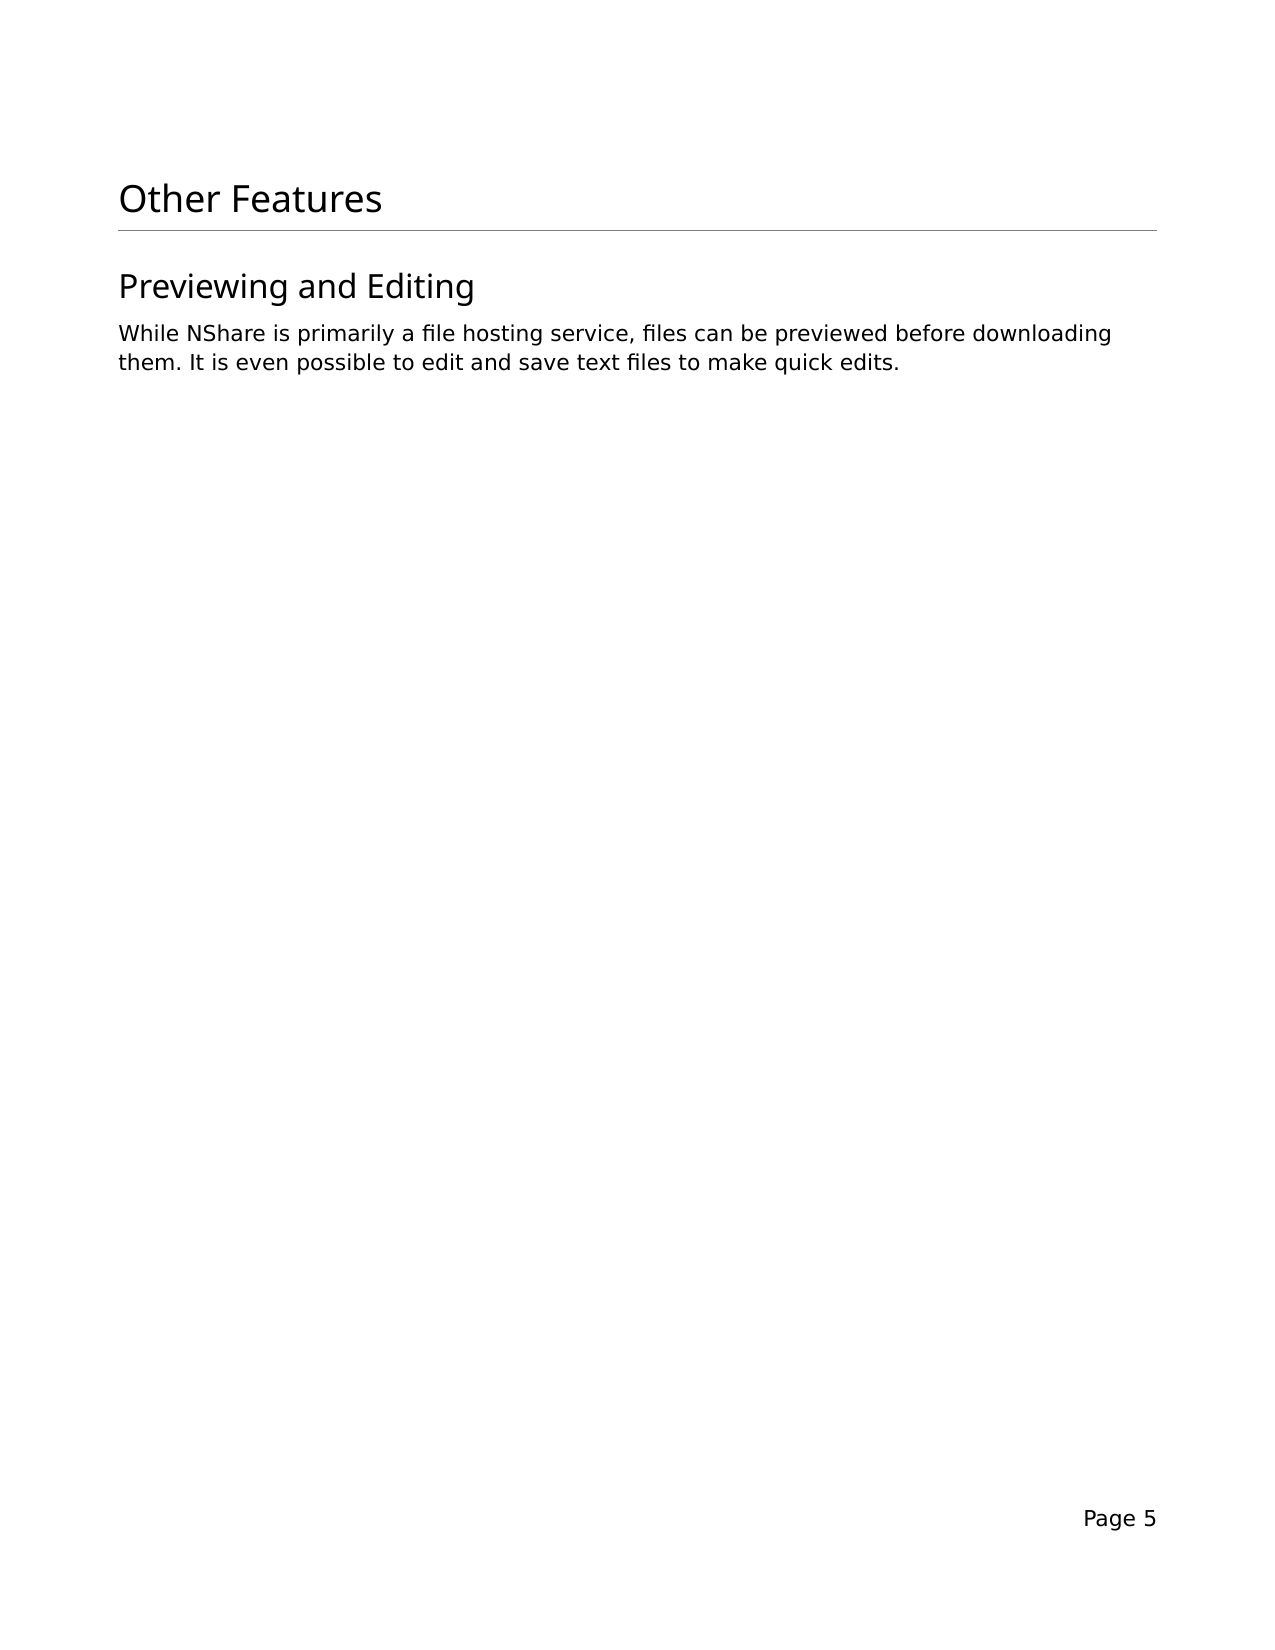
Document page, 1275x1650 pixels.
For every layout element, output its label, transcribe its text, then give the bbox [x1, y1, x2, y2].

text While NShare is primarily a file hosting service, files can be previewed before downloading them. It is even possible to edit and save text files to make quick edits. [118, 321, 1157, 376]
subtitle Other Features [118, 173, 1157, 230]
subtitle Previewing and Editing [118, 263, 1157, 309]
